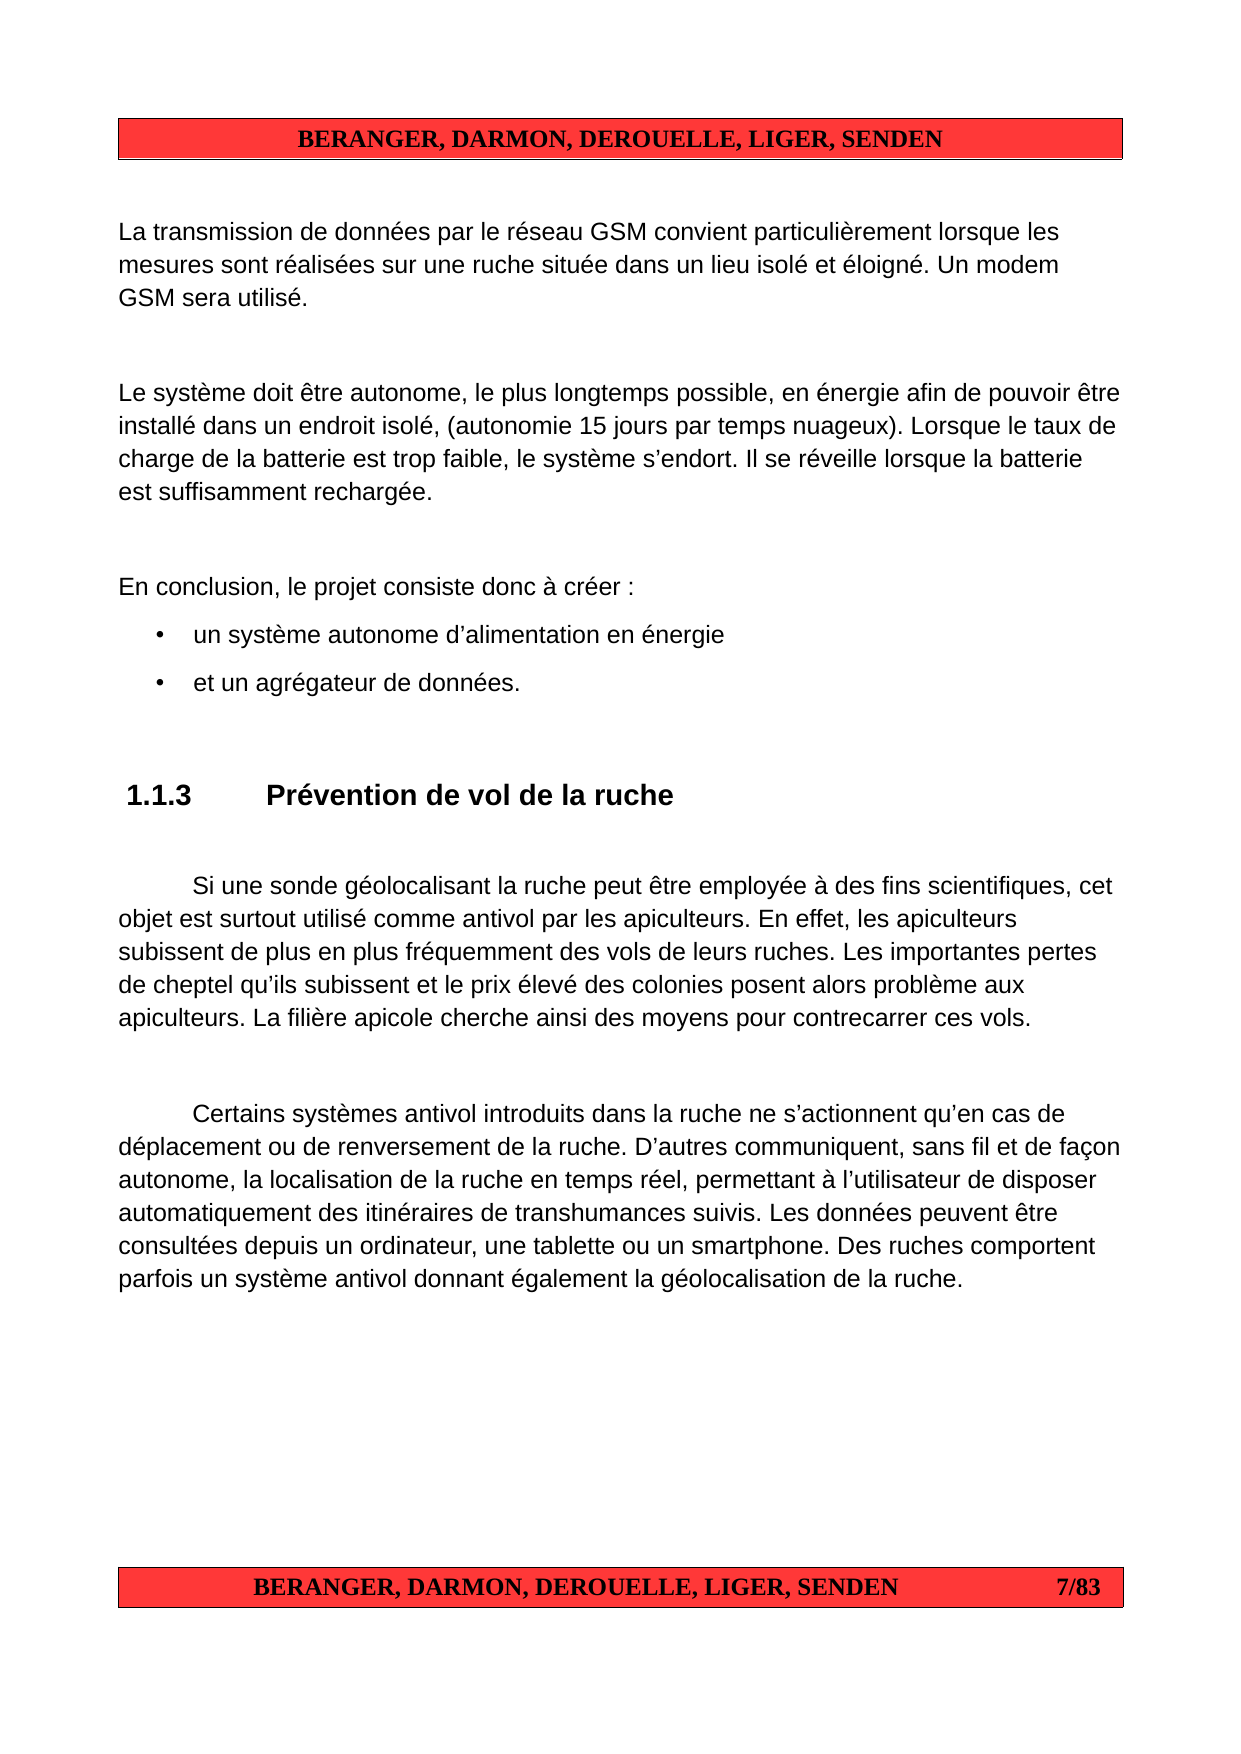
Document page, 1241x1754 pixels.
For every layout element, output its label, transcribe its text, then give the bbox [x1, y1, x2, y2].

subtitle Prévention de vol de la ruche [118, 777, 1122, 811]
text La transmission de données par le réseau GSM convient particulièrement lorsque les mesures sont réalisées sur une ruche située dans un lieu isolé et éloigné. Un modem GSM sera utilisé. [118, 217, 1122, 312]
text Certains systèmes antivol introduits dans la ruche ne s’actionnent qu’en cas de déplacement ou de renversement de la ruche. D’autres communiquent, sans fil et de façon autonome, la localisation de la ruche en temps réel, permettant à l’utilisateur de disposer automatiquement des itinéraires de transhumances suivis. Les données peuvent être consultées depuis un ordinateur, une tablette ou un smartphone. Des ruches comportent parfois un système antivol donnant également la géolocalisation de la ruche. [118, 1099, 1122, 1292]
list et un agrégateur de données. [156, 668, 1122, 696]
text Si une sonde géolocalisant la ruche peut être employée à des fins scientifiques, cet objet est surtout utilisé comme antivol par les apiculteurs. En effet, les apiculteurs subissent de plus en plus fréquemment des vols de leurs ruches. Les importantes pertes de cheptel qu’ils subissent et le prix élevé des colonies posent alors problème aux apiculteurs. La filière apicole cherche ainsi des moyens pour contrecarrer ces vols. [118, 871, 1122, 1032]
text Le système doit être autonome, le plus longtemps possible, en énergie afin de pouvoir être installé dans un endroit isolé, (autonomie 15 jours par temps nuageux). Lorsque le taux de charge de la batterie est trop faible, le système s’endort. Il se réveille lorsque la batterie est suffisamment rechargée. [118, 378, 1122, 506]
list un système autonome d’alimentation en énergie [156, 620, 1122, 649]
text En conclusion, le projet consiste donc à créer : [118, 572, 1122, 601]
